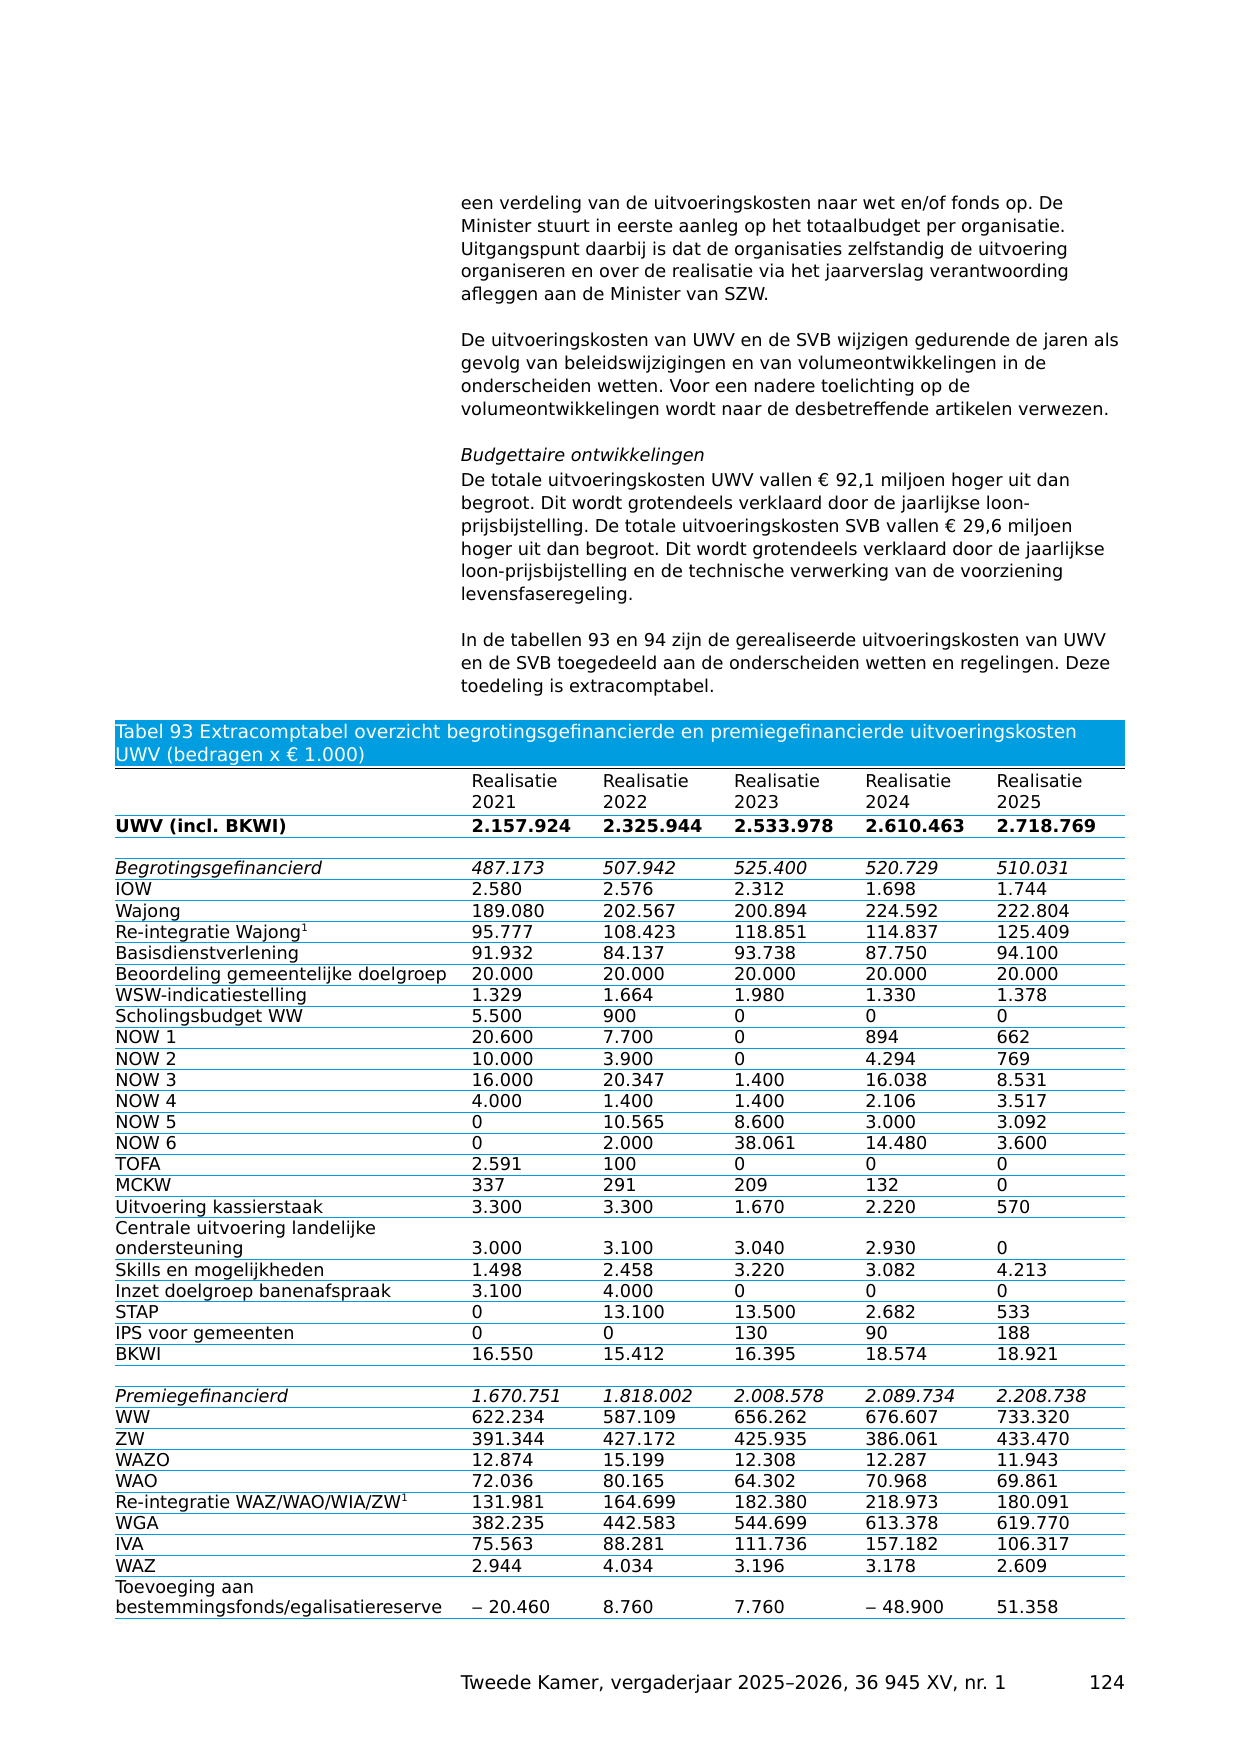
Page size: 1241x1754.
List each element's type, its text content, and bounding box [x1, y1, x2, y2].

table_cell WGA [115, 1514, 468, 1534]
table_cell 10.565 [600, 1113, 731, 1133]
table_cell 1.329 [469, 986, 600, 1006]
table_cell 84.137 [600, 943, 731, 963]
table_cell 91.932 [469, 943, 600, 963]
table_cell 95.777 [469, 922, 600, 942]
table_cell 14.480 [862, 1134, 993, 1154]
table_cell 337 [469, 1176, 600, 1196]
table_cell 2.312 [731, 880, 862, 900]
table_cell 613.378 [862, 1514, 993, 1534]
text In de tabellen 93 en 94 zijn de gerealiseerde uitvoeringskosten van UWV en de SVB toegedeeld aan de onderscheiden wetten en regelingen. Deze toedeling is extracomptabel. [461, 628, 1125, 697]
table_cell Inzet doelgroep banenafspraak [115, 1281, 468, 1301]
table_cell 2.220 [862, 1197, 993, 1217]
table_cell 20.000 [994, 965, 1125, 984]
table_cell 3.600 [994, 1134, 1125, 1154]
text Budgettaire ontwikkelingen [461, 443, 1125, 466]
table_cell 87.750 [862, 943, 993, 963]
table_cell 111.736 [731, 1535, 862, 1555]
table_cell Realisatie 2025 [994, 769, 1125, 815]
table_cell 507.942 [600, 859, 731, 879]
table_cell 125.409 [994, 922, 1125, 942]
table_cell 94.100 [994, 943, 1125, 963]
table_cell 11.943 [994, 1450, 1125, 1470]
table_cell 12.287 [862, 1450, 993, 1470]
table_cell 733.320 [994, 1408, 1125, 1428]
table_cell 12.308 [731, 1450, 862, 1470]
table_cell 38.061 [731, 1134, 862, 1154]
table_cell 222.804 [994, 901, 1125, 921]
table_cell 16.550 [469, 1345, 600, 1365]
table_cell 2.682 [862, 1302, 993, 1322]
table_cell 0 [862, 1155, 993, 1175]
table_cell 382.235 [469, 1514, 600, 1534]
table_cell 0 [994, 1007, 1125, 1027]
table_cell 118.851 [731, 922, 862, 942]
table_cell 622.234 [469, 1408, 600, 1428]
table_cell [731, 1366, 862, 1386]
table_cell 3.092 [994, 1113, 1125, 1133]
table_cell 20.000 [469, 965, 600, 984]
table_cell 510.031 [994, 859, 1125, 879]
table_cell 18.574 [862, 1345, 993, 1365]
table_cell Begrotingsgefinancierd [115, 859, 468, 879]
table_cell WSW-indicatiestelling [115, 986, 468, 1006]
table_cell 3.300 [600, 1197, 731, 1217]
table_cell 2.576 [600, 880, 731, 900]
table_cell 18.921 [994, 1345, 1125, 1365]
table_cell 90 [862, 1324, 993, 1343]
table_cell 3.178 [862, 1556, 993, 1576]
table_cell WAO [115, 1471, 468, 1492]
table_cell [994, 1366, 1125, 1386]
table_cell ZW [115, 1429, 468, 1449]
table_cell NOW 3 [115, 1070, 468, 1090]
table_cell 520.729 [862, 859, 993, 879]
table_cell 2.000 [600, 1134, 731, 1154]
table_cell NOW 4 [115, 1091, 468, 1111]
table_cell 0 [731, 1281, 862, 1301]
table_cell 386.061 [862, 1429, 993, 1449]
table_cell 2.718.769 [994, 816, 1125, 837]
table_cell WW [115, 1408, 468, 1428]
table_cell 20.000 [731, 965, 862, 984]
table_cell 2.930 [862, 1218, 993, 1259]
table_cell Scholingsbudget WW [115, 1007, 468, 1027]
table_cell 0 [994, 1281, 1125, 1301]
table_cell 7.760 [731, 1577, 862, 1618]
table_cell 2.458 [600, 1260, 731, 1280]
table_cell 2.106 [862, 1091, 993, 1111]
table_cell 1.670 [731, 1197, 862, 1217]
table_cell Toevoeging aan bestemmingsfonds/egalisatiereserve [115, 1577, 468, 1618]
table_cell NOW 2 [115, 1049, 468, 1069]
table_cell 3.517 [994, 1091, 1125, 1111]
table_cell 3.082 [862, 1260, 993, 1280]
table_cell 2.609 [994, 1556, 1125, 1576]
table_cell 0 [600, 1324, 731, 1343]
table_cell 209 [731, 1176, 862, 1196]
table_cell 3.900 [600, 1049, 731, 1069]
table_cell 0 [994, 1155, 1125, 1175]
table_cell 533 [994, 1302, 1125, 1322]
table_cell 4.000 [469, 1091, 600, 1111]
table_cell 1.498 [469, 1260, 600, 1280]
table_cell 0 [469, 1302, 600, 1322]
table_cell 70.968 [862, 1471, 993, 1492]
table_cell 2.157.924 [469, 816, 600, 837]
table_cell 0 [994, 1218, 1125, 1259]
table_cell 2.580 [469, 880, 600, 900]
table_cell 202.567 [600, 901, 731, 921]
table_cell 93.738 [731, 943, 862, 963]
table_cell 487.173 [469, 859, 600, 879]
table_cell 1.400 [731, 1070, 862, 1090]
table_cell 100 [600, 1155, 731, 1175]
table_cell 0 [731, 1049, 862, 1069]
table_cell 180.091 [994, 1493, 1125, 1513]
table_cell 544.699 [731, 1514, 862, 1534]
table_cell 3.300 [469, 1197, 600, 1217]
table_cell 69.861 [994, 1471, 1125, 1492]
table_cell 131.981 [469, 1493, 600, 1513]
table_cell 8.600 [731, 1113, 862, 1133]
table_cell 2.610.463 [862, 816, 993, 837]
table_cell 4.000 [600, 1281, 731, 1301]
table_cell 0 [731, 1028, 862, 1048]
table_cell [600, 1366, 731, 1386]
table_cell 16.395 [731, 1345, 862, 1365]
table_cell 188 [994, 1324, 1125, 1343]
table_cell 13.500 [731, 1302, 862, 1322]
table_cell 16.038 [862, 1070, 993, 1090]
table_cell 189.080 [469, 901, 600, 921]
table_cell 13.100 [600, 1302, 731, 1322]
table_cell 1.670.751 [469, 1387, 600, 1407]
table_cell 1.698 [862, 880, 993, 900]
table_cell 88.281 [600, 1535, 731, 1555]
table_cell ‒ 20.460 [469, 1577, 600, 1618]
table_cell Re-integratie WAZ/WAO/WIA/ZW1 [115, 1493, 468, 1513]
table_cell IOW [115, 880, 468, 900]
table_cell 0 [731, 1007, 862, 1027]
table_cell 3.220 [731, 1260, 862, 1280]
table_cell 8.531 [994, 1070, 1125, 1090]
table_cell 656.262 [731, 1408, 862, 1428]
table_cell 130 [731, 1324, 862, 1343]
table_cell 10.000 [469, 1049, 600, 1069]
table_cell 106.317 [994, 1535, 1125, 1555]
table_cell 2.208.738 [994, 1387, 1125, 1407]
table_cell 108.423 [600, 922, 731, 942]
table_cell 427.172 [600, 1429, 731, 1449]
table_cell NOW 5 [115, 1113, 468, 1133]
table_cell 64.302 [731, 1471, 862, 1492]
table_cell 3.000 [469, 1218, 600, 1259]
table_cell 0 [862, 1007, 993, 1027]
table_cell [469, 838, 600, 858]
table_cell 1.744 [994, 880, 1125, 900]
table_cell NOW 1 [115, 1028, 468, 1048]
table_cell Realisatie 2023 [731, 769, 862, 815]
table_cell 3.100 [469, 1281, 600, 1301]
table_cell 2.008.578 [731, 1387, 862, 1407]
table_cell 894 [862, 1028, 993, 1048]
table_cell 0 [469, 1134, 600, 1154]
table_cell 587.109 [600, 1408, 731, 1428]
table_cell WAZO [115, 1450, 468, 1470]
table_cell 391.344 [469, 1429, 600, 1449]
table_cell [115, 1366, 468, 1386]
table_cell 433.470 [994, 1429, 1125, 1449]
table_cell 3.196 [731, 1556, 862, 1576]
table_cell Realisatie 2024 [862, 769, 993, 815]
table_cell 20.347 [600, 1070, 731, 1090]
table_cell Uitvoering kassierstaak [115, 1197, 468, 1217]
text een verdeling van de uitvoeringskosten naar wet en/of fonds op. De Minister stuurt in eerste aanleg op het totaalbudget per organisatie. Uitgangspunt daarbij is dat de organisaties zelfstandig de uitvoering organiseren en over de realisatie via het jaarverslag verantwoording afleggen aan de Minister van SZW. [461, 191, 1125, 305]
table_cell 12.874 [469, 1450, 600, 1470]
table_cell 4.213 [994, 1260, 1125, 1280]
table_cell UWV (incl. BKWI) [115, 816, 468, 837]
table_cell Basisdienstverlening [115, 943, 468, 963]
table_cell 0 [862, 1281, 993, 1301]
text De totale uitvoeringskosten UWV vallen € 92,1 miljoen hoger uit dan begroot. Dit wordt grotendeels verklaard door de jaarlijkse loon-prijsbijstelling. De totale uitvoeringskosten SVB vallen € 29,6 miljoen hoger uit dan begroot. Dit wordt grotendeels verklaard door de jaarlijkse loon-prijsbijstelling en de technische verwerking van de voorziening levensfaseregeling. [461, 468, 1125, 605]
table_cell 676.607 [862, 1408, 993, 1428]
table_cell 182.380 [731, 1493, 862, 1513]
table_cell 7.700 [600, 1028, 731, 1048]
table_cell 1.818.002 [600, 1387, 731, 1407]
table_cell Centrale uitvoering landelijke ondersteuning [115, 1218, 468, 1259]
table_cell Realisatie 2022 [600, 769, 731, 815]
table_cell 570 [994, 1197, 1125, 1217]
table_cell 3.000 [862, 1113, 993, 1133]
table_cell 3.040 [731, 1218, 862, 1259]
table_cell STAP [115, 1302, 468, 1322]
table_cell 0 [469, 1113, 600, 1133]
table_cell [115, 769, 468, 815]
text De uitvoeringskosten van UWV en de SVB wijzigen gedurende de jaren als gevolg van beleidswijzigingen en van volumeontwikkelingen in de onderscheiden wetten. Voor een nadere toelichting op de volumeontwikkelingen wordt naar de desbetreffende artikelen verwezen. [461, 328, 1125, 420]
table_cell 425.935 [731, 1429, 862, 1449]
table_cell 1.980 [731, 986, 862, 1006]
table_cell 2.944 [469, 1556, 600, 1576]
table_cell 8.760 [600, 1577, 731, 1618]
table_cell 2.089.734 [862, 1387, 993, 1407]
table_cell BKWI [115, 1345, 468, 1365]
table_cell 5.500 [469, 1007, 600, 1027]
table_cell Premiegefinancierd [115, 1387, 468, 1407]
table_cell 80.165 [600, 1471, 731, 1492]
table_cell 132 [862, 1176, 993, 1196]
table_cell Re-integratie Wajong1 [115, 922, 468, 942]
table_cell Beoordeling gemeentelijke doelgroep [115, 965, 468, 984]
table_cell 20.600 [469, 1028, 600, 1048]
table_cell [115, 838, 468, 858]
table_cell 525.400 [731, 859, 862, 879]
table_cell 157.182 [862, 1535, 993, 1555]
table_cell 114.837 [862, 922, 993, 942]
table_cell ‒ 48.900 [862, 1577, 993, 1618]
table_cell 2.533.978 [731, 816, 862, 837]
table_cell 769 [994, 1049, 1125, 1069]
table_cell 2.325.944 [600, 816, 731, 837]
table_cell WAZ [115, 1556, 468, 1576]
table_cell 51.358 [994, 1577, 1125, 1618]
table_cell 15.199 [600, 1450, 731, 1470]
table_cell [600, 838, 731, 858]
table_cell 0 [731, 1155, 862, 1175]
table_cell Wajong [115, 901, 468, 921]
table_cell 200.894 [731, 901, 862, 921]
table_cell IVA [115, 1535, 468, 1555]
table_cell 16.000 [469, 1070, 600, 1090]
table_cell 619.770 [994, 1514, 1125, 1534]
table_cell Skills en mogelijkheden [115, 1260, 468, 1280]
table_cell 1.664 [600, 986, 731, 1006]
table_cell 4.034 [600, 1556, 731, 1576]
table_cell 442.583 [600, 1514, 731, 1534]
table_cell 20.000 [862, 965, 993, 984]
table_cell 1.378 [994, 986, 1125, 1006]
table_cell 0 [994, 1176, 1125, 1196]
table_cell 4.294 [862, 1049, 993, 1069]
table_cell 224.592 [862, 901, 993, 921]
table_cell 291 [600, 1176, 731, 1196]
table_cell MCKW [115, 1176, 468, 1196]
table_cell Realisatie 2021 [469, 769, 600, 815]
table_cell 218.973 [862, 1493, 993, 1513]
table_cell 900 [600, 1007, 731, 1027]
table_cell [469, 1366, 600, 1386]
table_cell 1.330 [862, 986, 993, 1006]
table_cell 20.000 [600, 965, 731, 984]
table_cell TOFA [115, 1155, 468, 1175]
table_cell 15.412 [600, 1345, 731, 1365]
table_cell 164.699 [600, 1493, 731, 1513]
table_cell 0 [469, 1324, 600, 1343]
table_cell [994, 838, 1125, 858]
table_cell 662 [994, 1028, 1125, 1048]
table_cell IPS voor gemeenten [115, 1324, 468, 1343]
table_cell [862, 1366, 993, 1386]
table_cell 2.591 [469, 1155, 600, 1175]
table_cell 72.036 [469, 1471, 600, 1492]
table_cell NOW 6 [115, 1134, 468, 1154]
table_cell 1.400 [731, 1091, 862, 1111]
table_cell [862, 838, 993, 858]
table_cell 1.400 [600, 1091, 731, 1111]
table_cell 3.100 [600, 1218, 731, 1259]
table_cell [731, 838, 862, 858]
table_cell 75.563 [469, 1535, 600, 1555]
